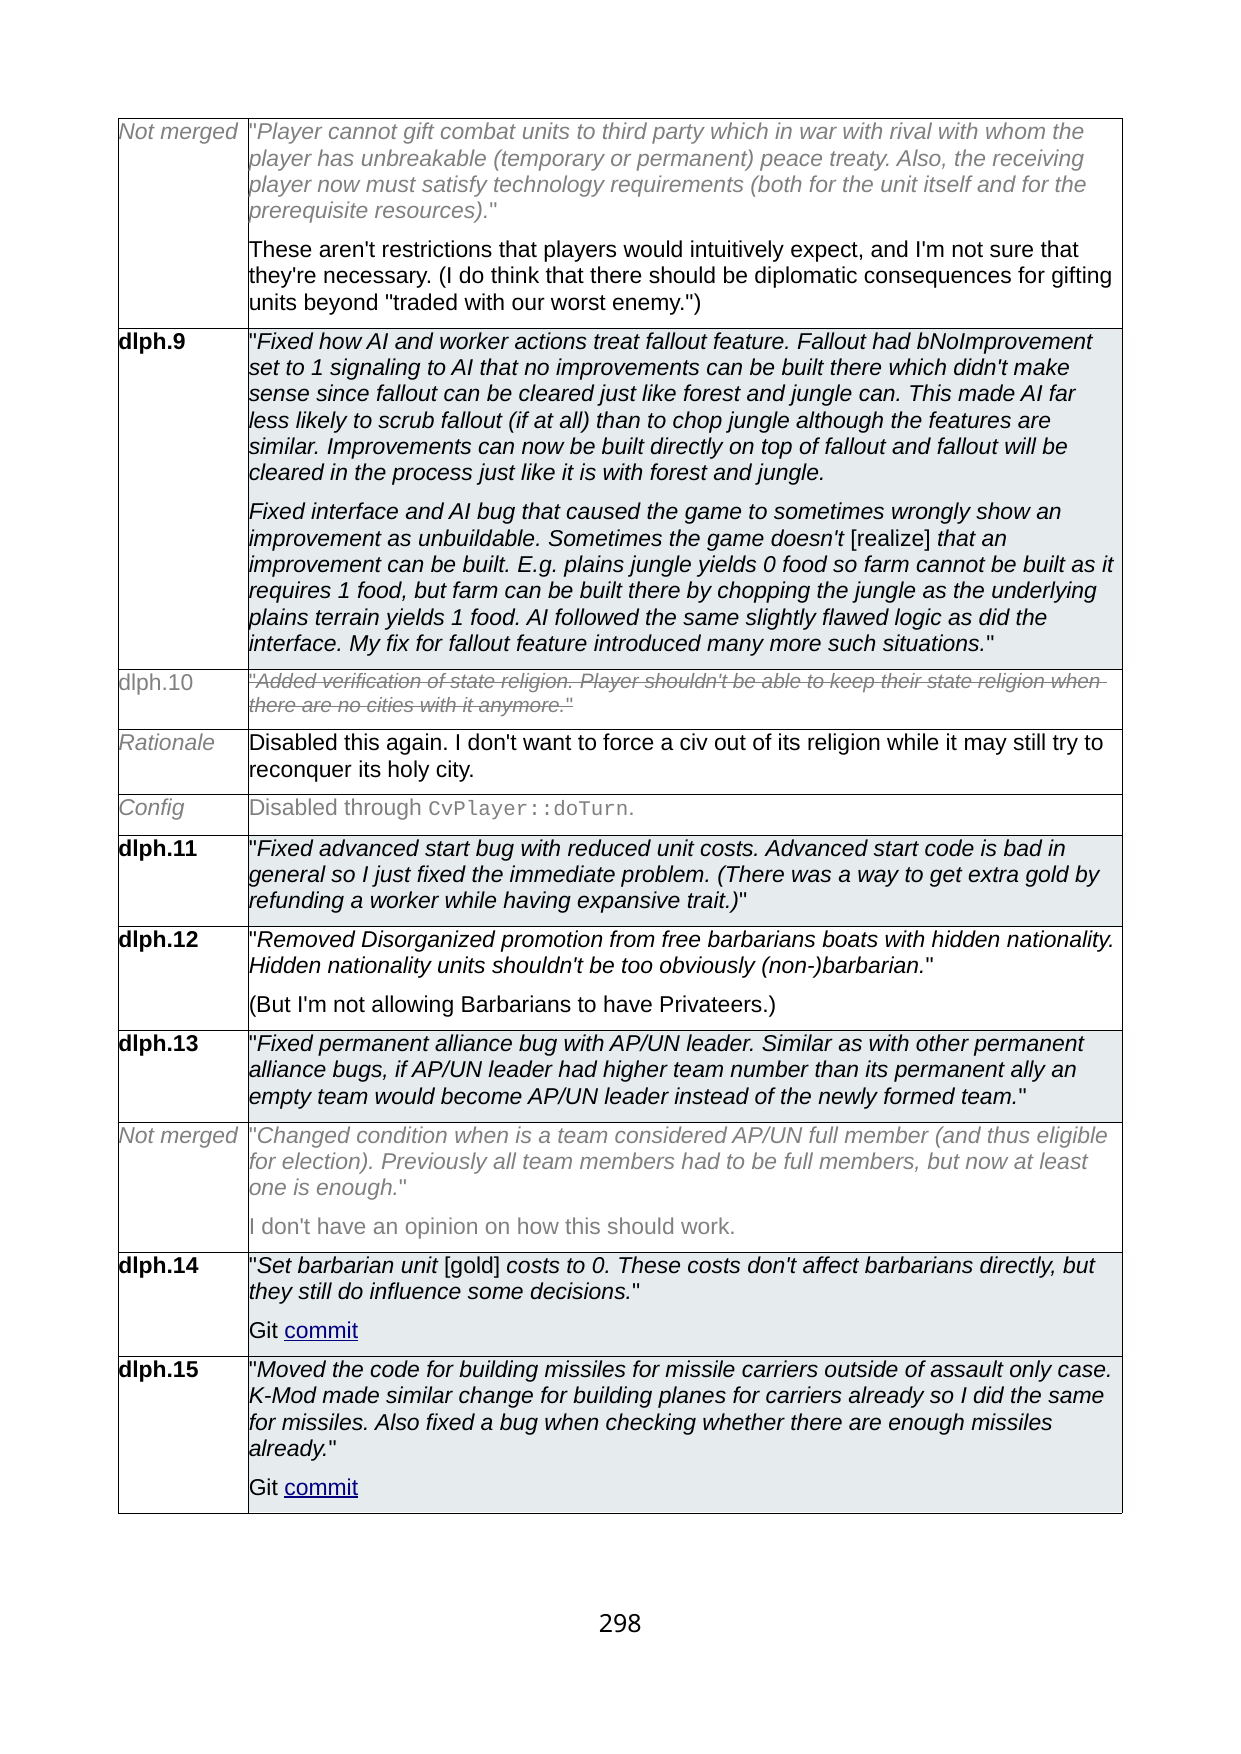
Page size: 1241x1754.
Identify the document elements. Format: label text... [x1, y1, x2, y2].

table_cell Disabled this again. I don't want to force a civ out of its religion while it may still try to reconquer its holy city. [249, 730, 1122, 794]
table_cell "Moved the code for building missiles for missile carriers outside of assault only case. K-Mod made similar change for building planes for carriers already so I did the same for missiles. Also fixed a bug when checking whether there are enough missiles already." Git commit [249, 1357, 1122, 1512]
table_cell "Changed condition when is a team considered AP/UN full member (and thus eligible for election). Previously all team members had to be full members, but now at least one is enough." I don't have an opinion on how this should work. [249, 1123, 1122, 1252]
table_cell dlph.10 [119, 670, 248, 729]
table_cell dlph.11 [119, 836, 248, 926]
table_cell "Added verification of state religion. Player shouldn't be able to keep their state religion when there are no cities with it anymore." [249, 670, 1122, 729]
table_cell "Removed Disorganized promotion from free barbarians boats with hidden nationality. Hidden nationality units shouldn't be too obviously (non-)barbarian." (But I'm not allowing Barbarians to have Privateers.) [249, 927, 1122, 1030]
table_cell Disabled through CvPlayer::doTurn. [249, 795, 1122, 834]
table_cell "Player cannot gift combat units to third party which in war with rival with whom the player has unbreakable (temporary or permanent) peace treaty. Also, the receiving player now must satisfy technology requirements (both for the unit itself and for the prerequisite resources)." These aren't restrictions that players would intuitively expect, and I'm not sure that they're necessary. (I do think that there should be diplomatic consequences for gifting units beyond "traded with our worst enemy.") [249, 119, 1122, 327]
table_cell "Set barbarian unit [gold] costs to 0. These costs don't affect barbarians directly, but they still do influence some decisions." Git commit [249, 1253, 1122, 1356]
table_cell "Fixed permanent alliance bug with AP/UN leader. Similar as with other permanent alliance bugs, if AP/UN leader had higher team number than its permanent ally an empty team would become AP/UN leader instead of the newly formed team." [249, 1031, 1122, 1122]
table_cell dlph.12 [119, 927, 248, 1030]
table_cell Config [119, 795, 248, 834]
table_cell "Fixed how AI and worker actions treat fallout feature. Fallout had bNoImprovement set to 1 signaling to AI that no improvements can be built there which didn't make sense since fallout can be cleared just like forest and jungle can. This made AI far less likely to scrub fallout (if at all) than to chop jungle although the features are similar. Improvements can now be built directly on top of fallout and fallout will be cleared in the process just like it is with forest and jungle. Fixed interface and AI bug that caused the game to sometimes wrongly show an improvement as unbuildable. Sometimes the game doesn't [realize] that an improvement can be built. E.g. plains jungle yields 0 food so farm cannot be built as it requires 1 food, but farm can be built there by chopping the jungle as the underlying plains terrain yields 1 food. AI followed the same slightly flawed logic as did the interface. My fix for fallout feature introduced many more such situations." [249, 329, 1122, 669]
table_cell dlph.14 [119, 1253, 248, 1356]
table_cell dlph.15 [119, 1357, 248, 1512]
table_cell Not merged [119, 119, 248, 327]
table_cell dlph.9 [119, 329, 248, 669]
table_cell Not merged [119, 1123, 248, 1252]
table_cell Rationale [119, 730, 248, 794]
table_cell dlph.13 [119, 1031, 248, 1122]
table_cell "Fixed advanced start bug with reduced unit costs. Advanced start code is bad in general so I just fixed the immediate problem. (There was a way to get extra gold by refunding a worker while having expansive trait.)" [249, 836, 1122, 926]
